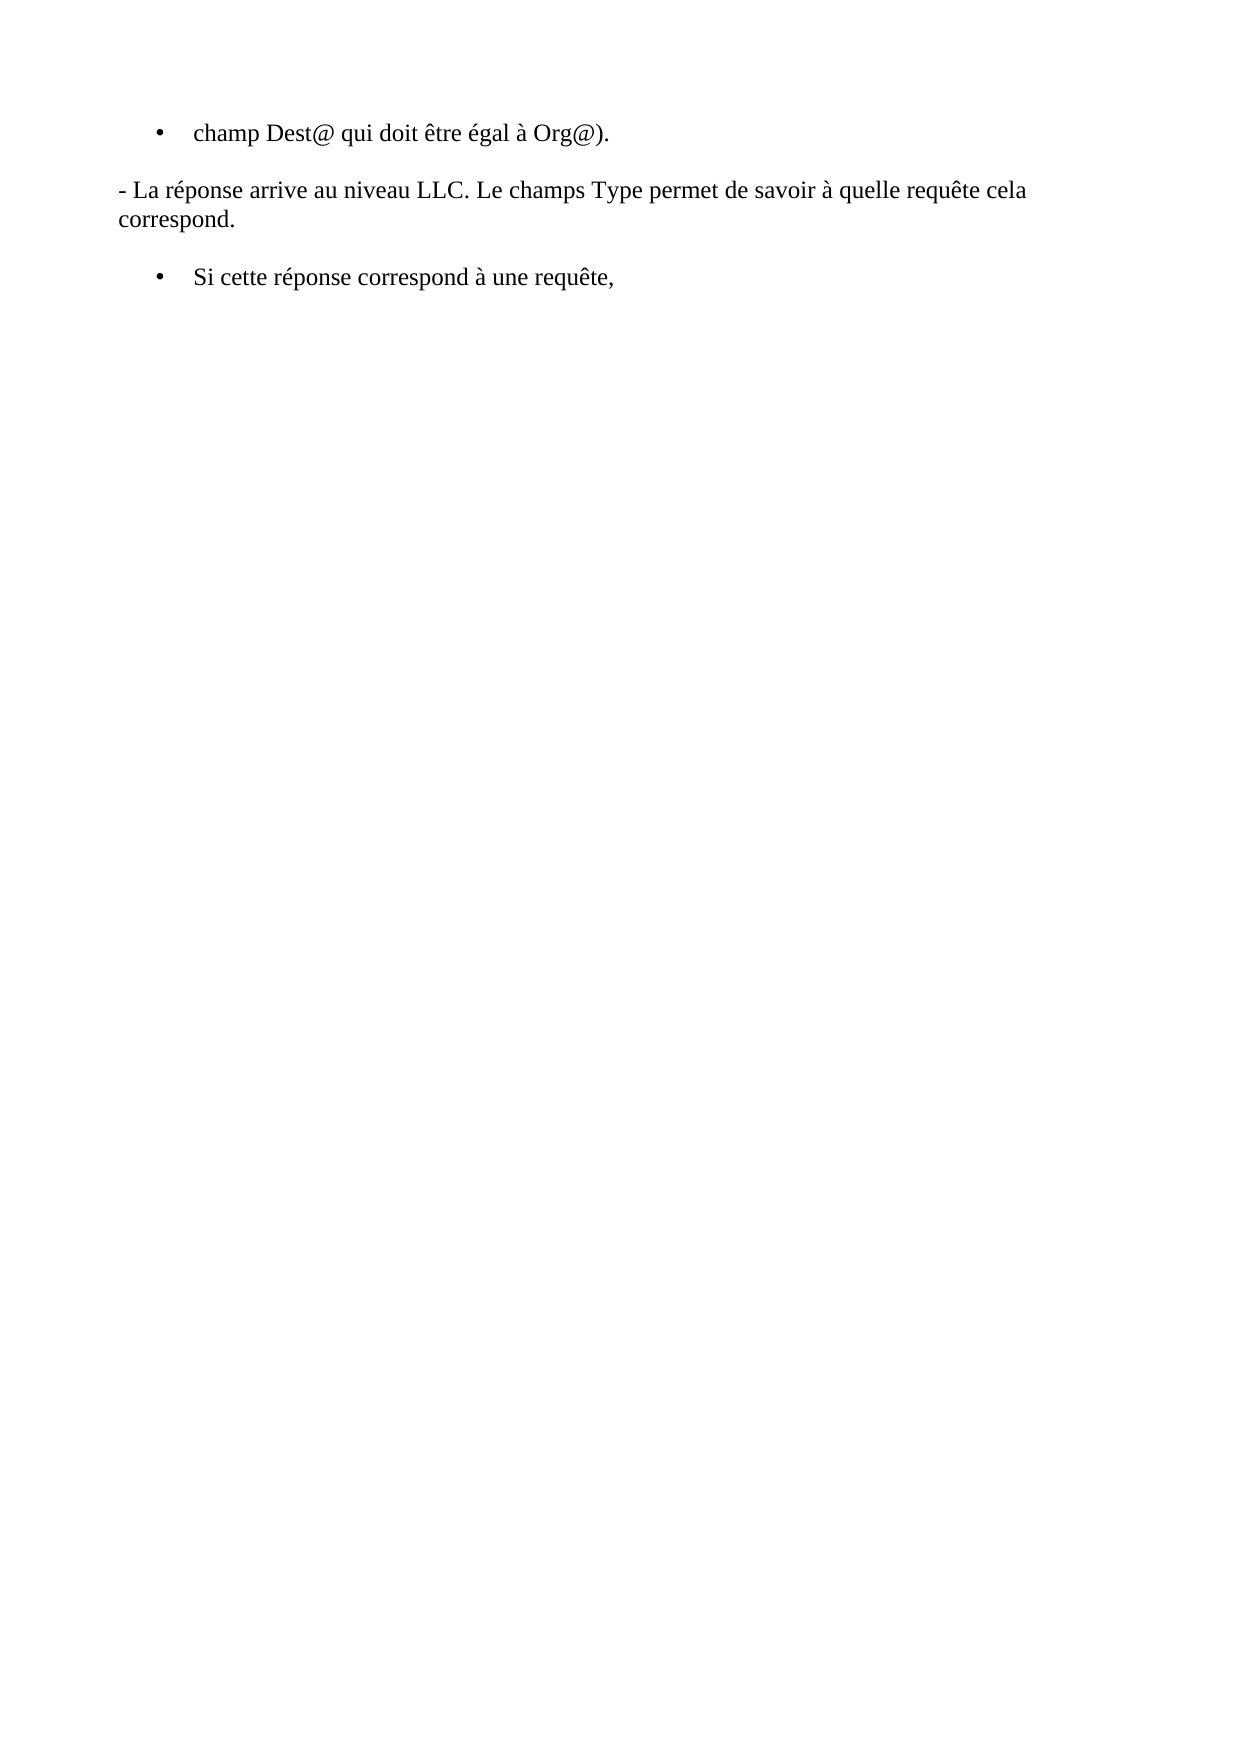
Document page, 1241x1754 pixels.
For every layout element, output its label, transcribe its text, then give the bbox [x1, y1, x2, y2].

text - La réponse arrive au niveau LLC. Le champs Type permet de savoir à quelle requête cela correspond. [118, 176, 1122, 233]
list Si cette réponse correspond à une requête, [156, 262, 1122, 291]
list champ Dest@ qui doit être égal à Org@). [156, 118, 1122, 147]
